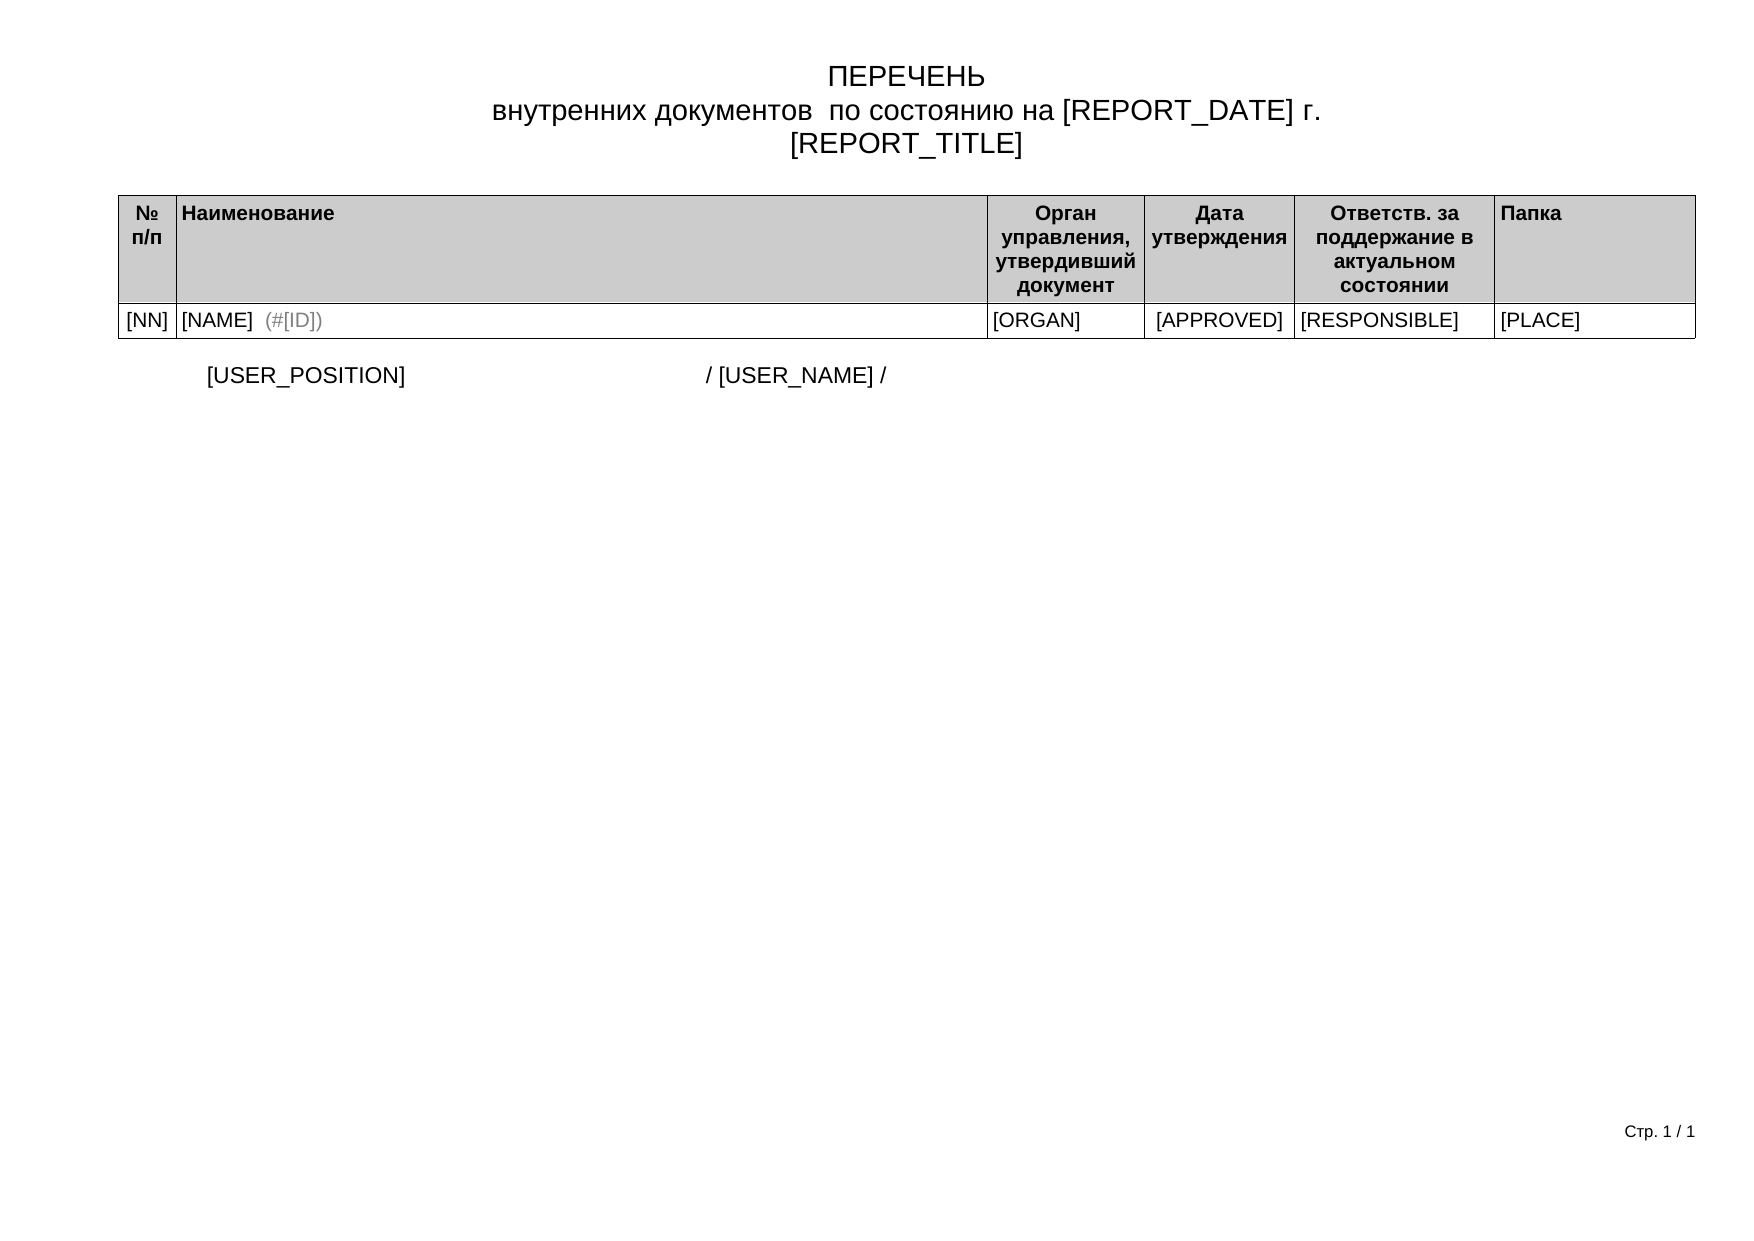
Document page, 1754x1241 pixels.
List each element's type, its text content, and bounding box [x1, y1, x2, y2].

table_header Наименование [177, 196, 987, 302]
table_cell [PLACE] [1495, 304, 1695, 338]
table_header Орган управления, утвердивший документ [988, 196, 1144, 302]
table_header Ответств. за поддержание в актуальном состоянии [1295, 196, 1494, 302]
table_cell [RESPONSIBLE] [1295, 304, 1494, 338]
table_cell [APPROVED] [1145, 304, 1294, 338]
text [USER_POSITION] / [USER_NAME] / [118, 362, 1695, 388]
table_header № п/п [119, 196, 176, 302]
table_header Дата утверждения [1145, 196, 1294, 302]
subtitle ПЕРЕЧЕНЬ внутренних документов по состоянию на [REPORT_DATE] г. [REPORT_TITLE] [118, 59, 1695, 160]
table_cell [NAME] (#[ID]) [177, 304, 987, 338]
table_cell [ORGAN] [988, 304, 1144, 338]
table_cell [NN] [119, 304, 176, 338]
table_header Папка [1495, 196, 1695, 302]
